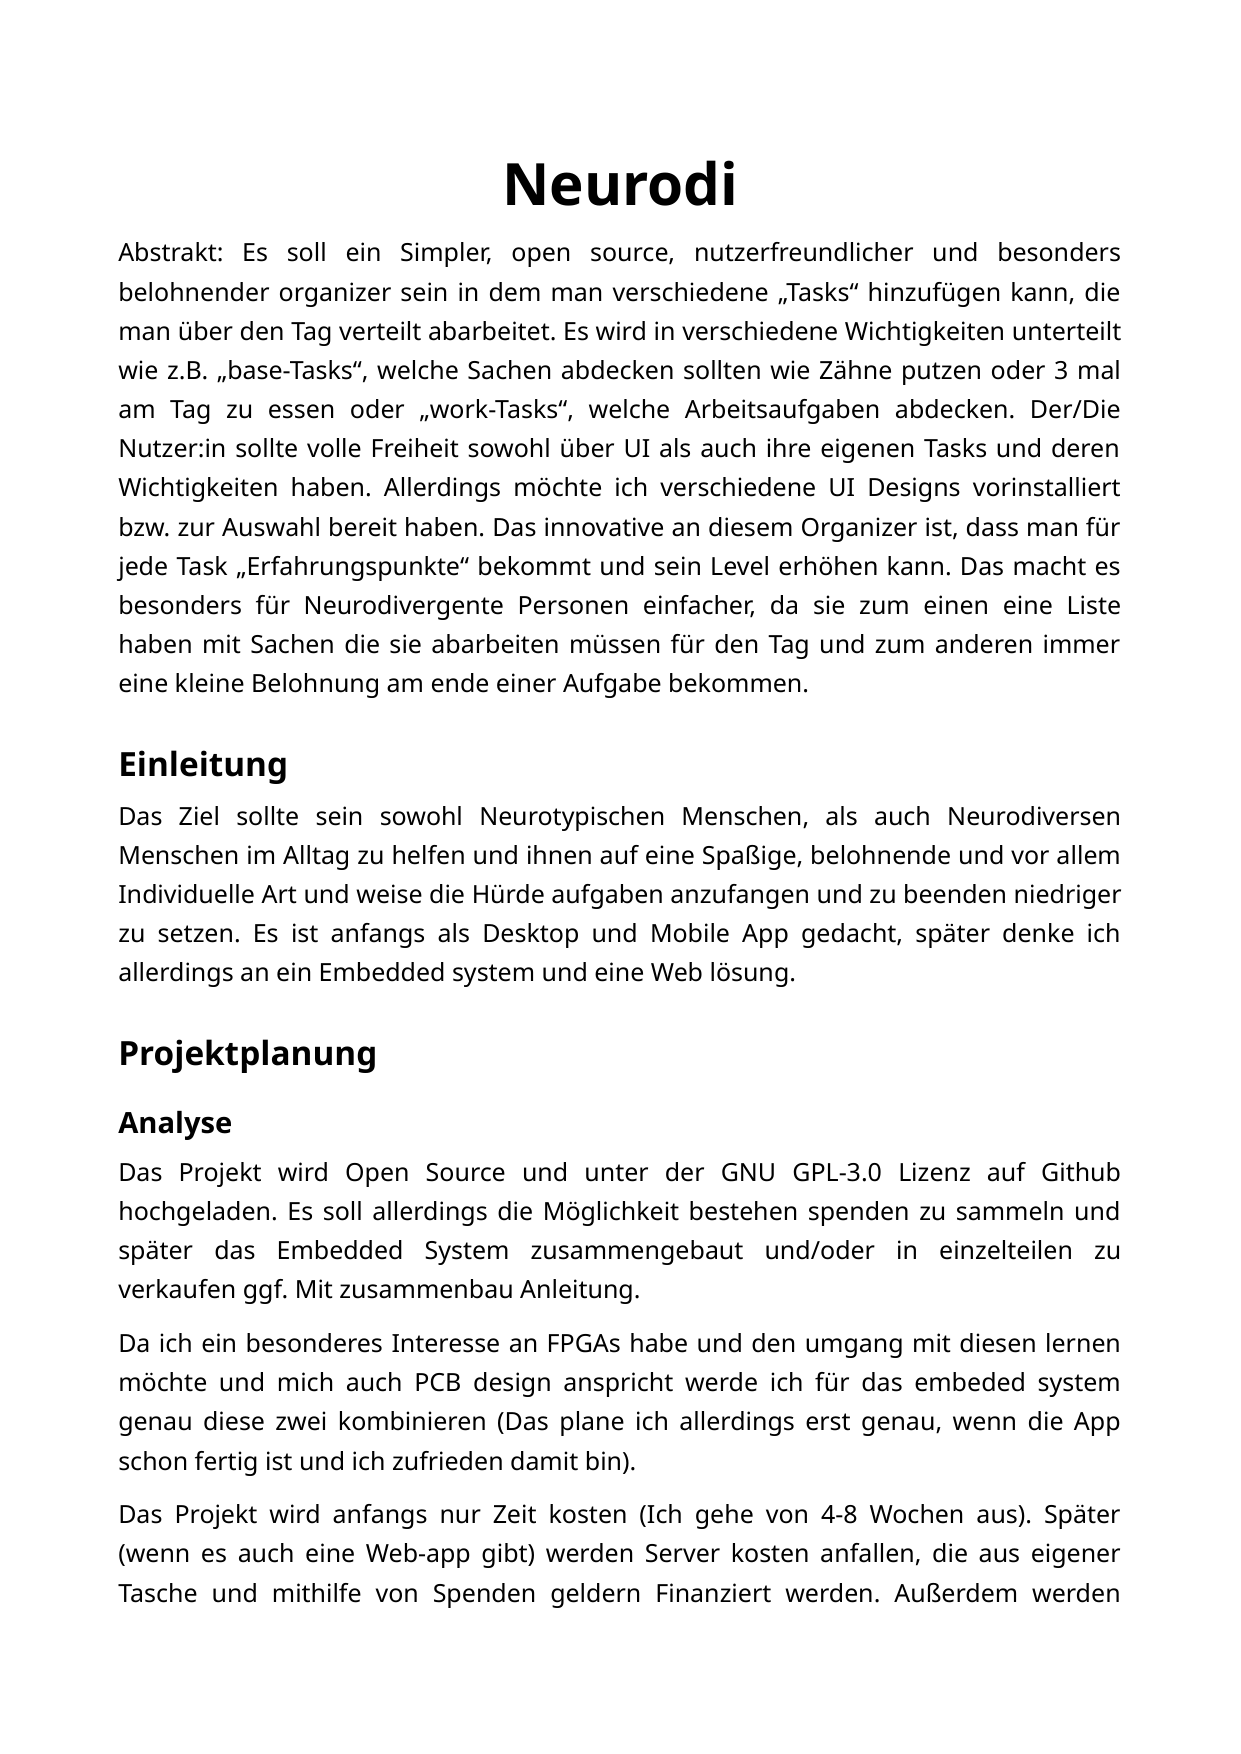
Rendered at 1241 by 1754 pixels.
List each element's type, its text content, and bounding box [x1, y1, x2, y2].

subtitle Einleitung [118, 741, 1122, 786]
text Abstrakt: Es soll ein Simpler, open source, nutzerfreundlicher und besonders belohnender organizer sein in dem man verschiedene „Tasks“ hinzufügen kann, die man über den Tag verteilt abarbeitet. Es wird in verschiedene Wichtigkeiten unterteilt wie z.B. „base-Tasks“, welche Sachen abdecken sollten wie Zähne putzen oder 3 mal am Tag zu essen oder „work-Tasks“, welche Arbeitsaufgaben abdecken. Der/Die Nutzer:in sollte volle Freiheit sowohl über UI als auch ihre eigenen Tasks und deren Wichtigkeiten haben. Allerdings möchte ich verschiedene UI Designs vorinstalliert bzw. zur Auswahl bereit haben. Das innovative an diesem Organizer ist, dass man für jede Task „Erfahrungspunkte“ bekommt und sein Level erhöhen kann. Das macht es besonders für Neurodivergente Personen einfacher, da sie zum einen eine Liste haben mit Sachen die sie abarbeiten müssen für den Tag und zum anderen immer eine kleine Belohnung am ende einer Aufgabe bekommen. [118, 235, 1122, 700]
title Neurodi [118, 143, 1122, 223]
text Das Ziel sollte sein sowohl Neurotypischen Menschen, als auch Neurodiversen Menschen im Alltag zu helfen und ihnen auf eine Spaßige, belohnende und vor allem Individuelle Art und weise die Hürde aufgaben anzufangen und zu beenden niedriger zu setzen. Es ist anfangs als Desktop und Mobile App gedacht, später denke ich allerdings an ein Embedded system und eine Web lösung. [118, 798, 1122, 989]
text Das Projekt wird anfangs nur Zeit kosten (Ich gehe von 4-8 Wochen aus). Später (wenn es auch eine Web-app gibt) werden Server kosten anfallen, die aus eigener Tasche und mithilfe von Spenden geldern Finanziert werden. Außerdem werden [118, 1497, 1122, 1609]
subtitle Projektplanung [118, 1030, 1122, 1075]
subtitle Analyse [118, 1102, 1122, 1142]
text Da ich ein besonderes Interesse an FPGAs habe und den umgang mit diesen lernen möchte und mich auch PCB design anspricht werde ich für das embeded system genau diese zwei kombinieren (Das plane ich allerdings erst genau, wenn die App schon fertig ist und ich zufrieden damit bin). [118, 1326, 1122, 1477]
text Das Projekt wird Open Source und unter der GNU GPL-3.0 Lizenz auf Github hochgeladen. Es soll allerdings die Möglichkeit bestehen spenden zu sammeln und später das Embedded System zusammengebaut und/oder in einzelteilen zu verkaufen ggf. Mit zusammenbau Anleitung. [118, 1154, 1122, 1306]
